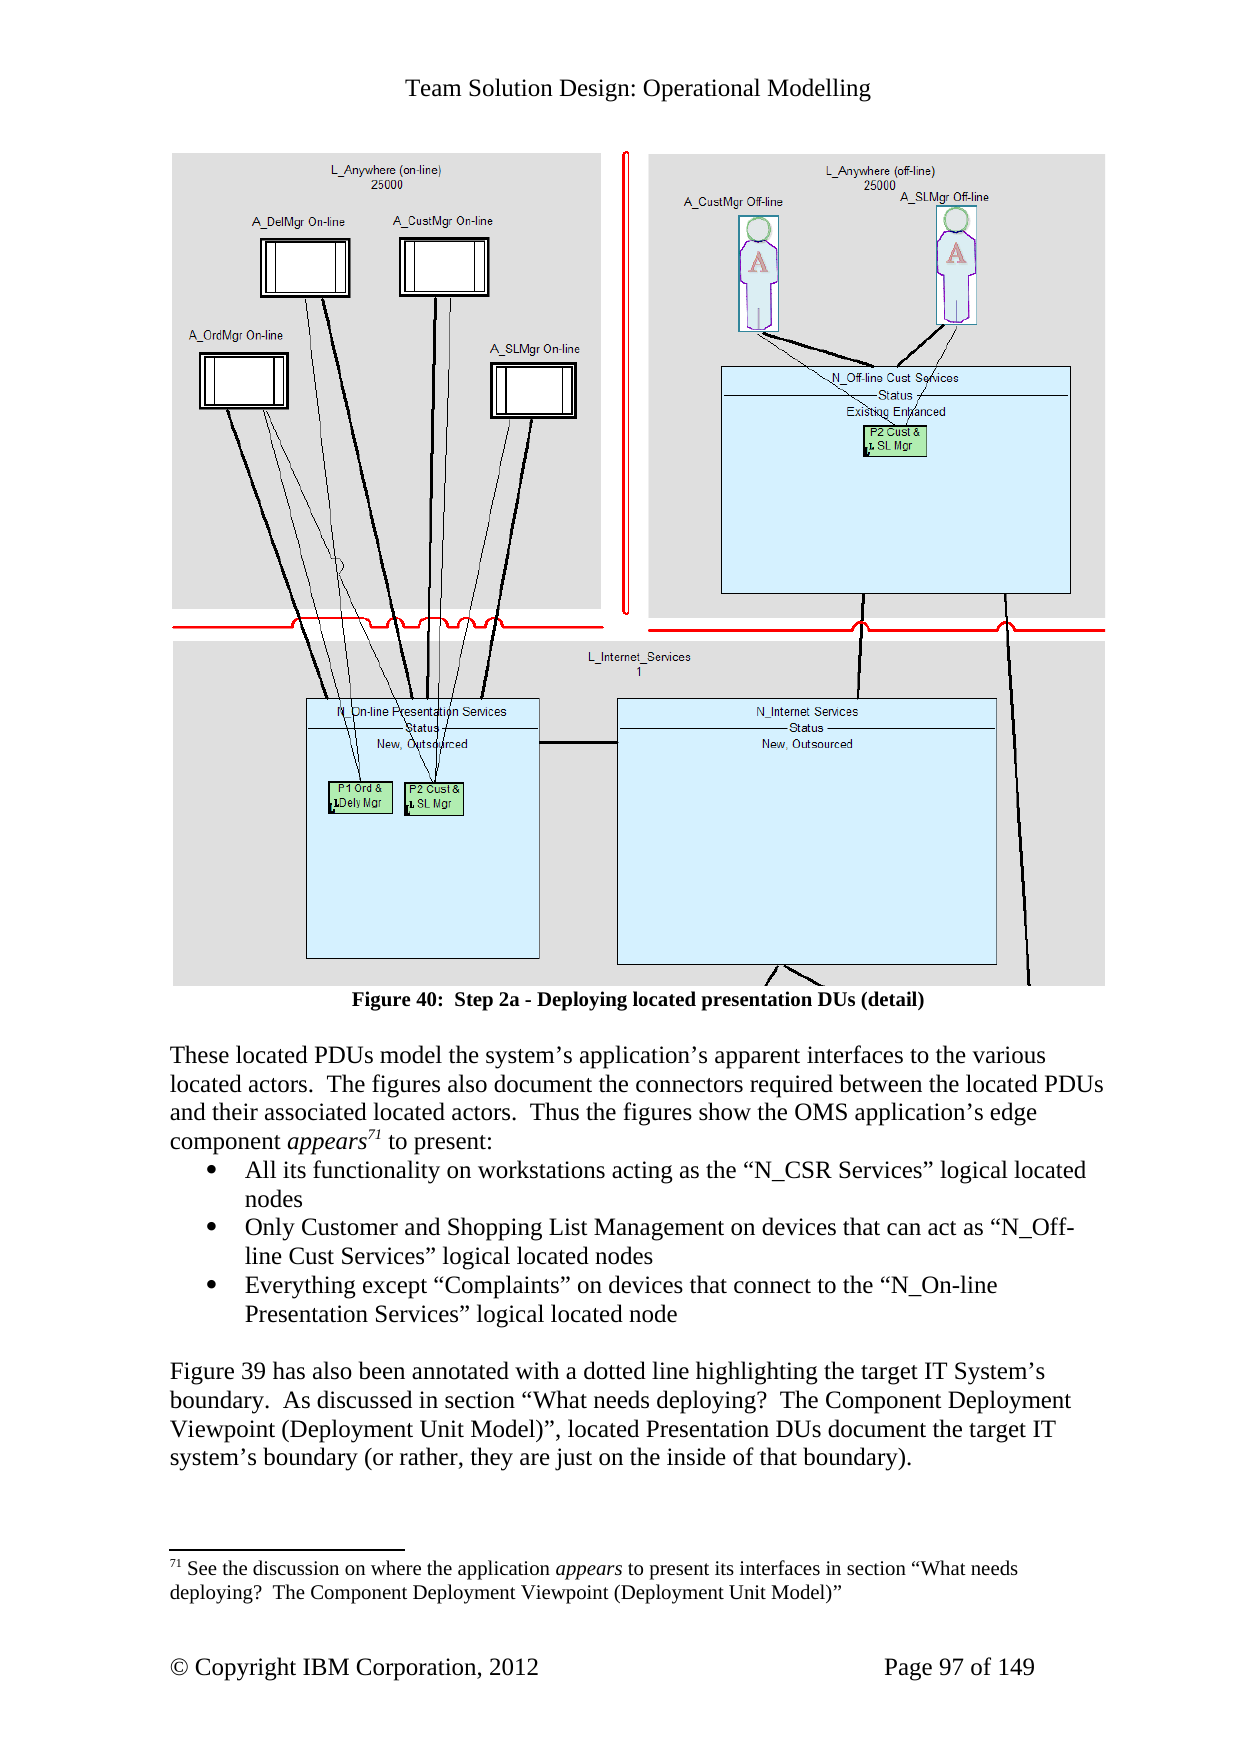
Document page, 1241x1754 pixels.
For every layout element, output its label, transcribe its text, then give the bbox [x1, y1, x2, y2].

text See the discussion on where the application appears to present its interfaces in section “What needs deploying? The Component Deployment Viewpoint (Deployment Unit Model)” [169, 1556, 1107, 1604]
list All its functionality on workstations acting as the “N_CSR Services” logical located nodes [207, 1155, 1107, 1212]
picture [171, 151, 1106, 986]
list Only Customer and Shopping List Management on devices that can act as “N_Off-line Cust Services” logical located nodes [207, 1212, 1107, 1270]
text Figure 40: Step 2a - Deploying located presentation DUs (detail) [169, 987, 1107, 1011]
text These located PDUs model the system’s application’s apparent interfaces to the various located actors. The figures also document the connectors required between the located PDUs and their associated located actors. Thus the figures show the OMS application’s edge component appears to present: [169, 1040, 1107, 1155]
list Everything except “Complaints” on devices that connect to the “N_On-line Presentation Services” logical located node [207, 1270, 1107, 1327]
text Figure 39 has also been annotated with a dotted line highlighting the target IT System’s boundary. As discussed in section “What needs deploying? The Component Deployment Viewpoint (Deployment Unit Model)”, located Presentation DUs document the target IT system’s boundary (or rather, they are just on the inside of that boundary). [169, 1356, 1107, 1471]
